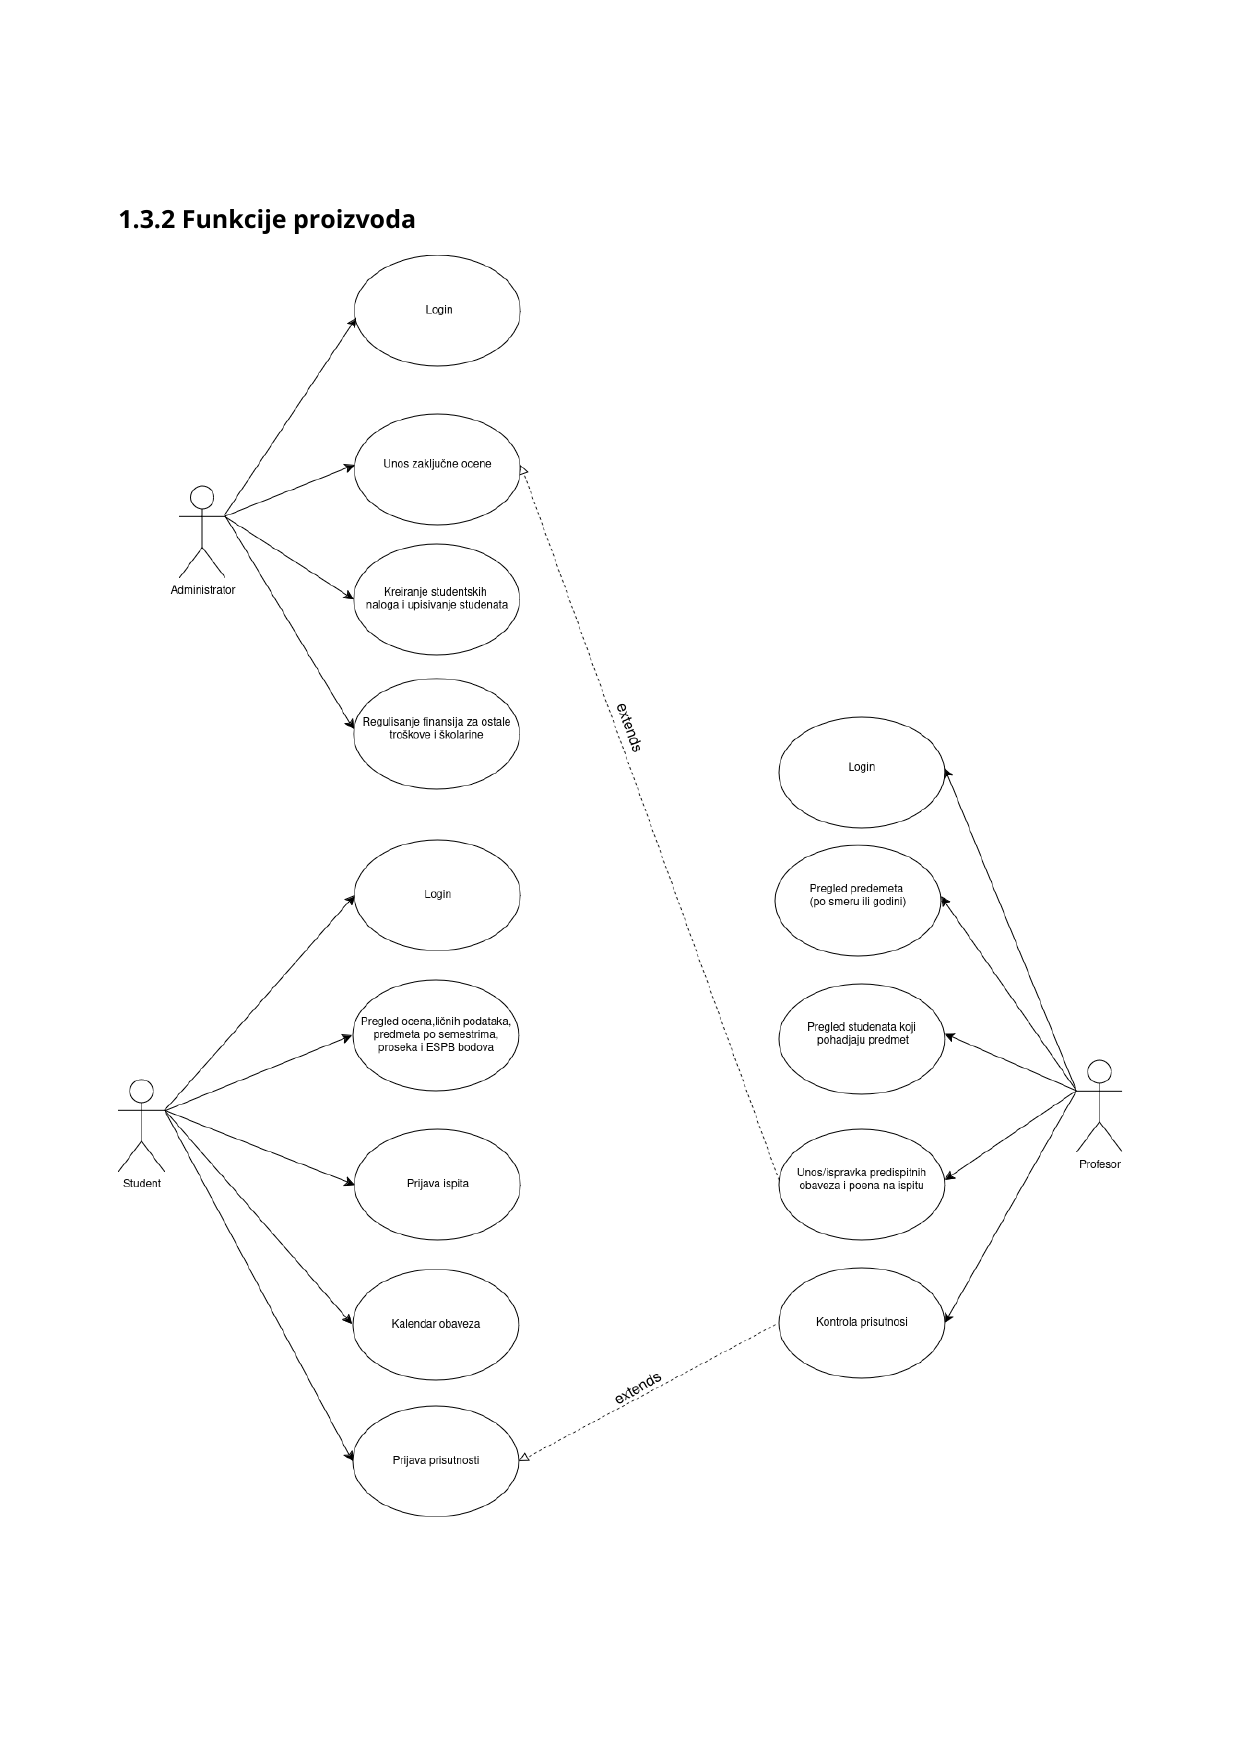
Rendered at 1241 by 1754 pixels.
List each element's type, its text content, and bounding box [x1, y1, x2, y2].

picture [118, 255, 1123, 1517]
subtitle 1.3.2 Funkcije proizvoda [118, 202, 1122, 236]
